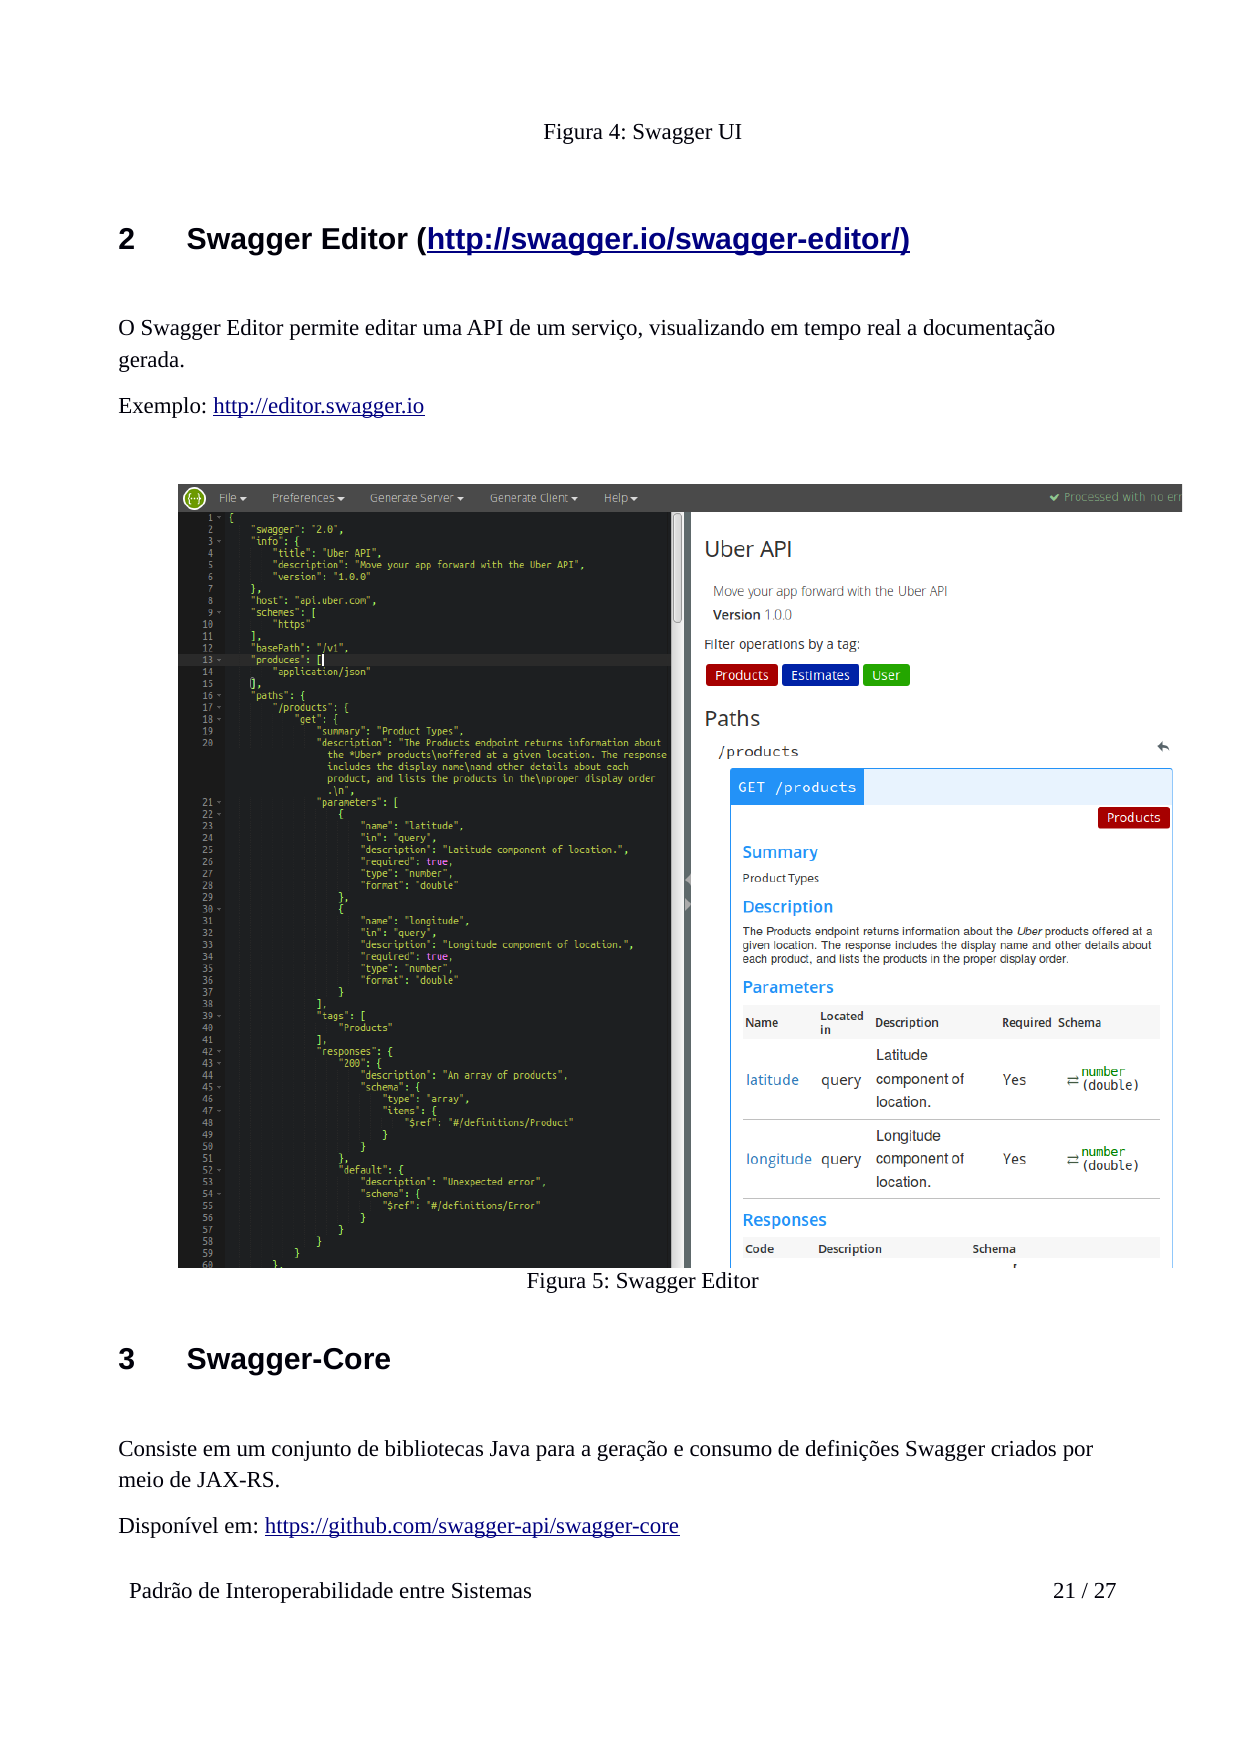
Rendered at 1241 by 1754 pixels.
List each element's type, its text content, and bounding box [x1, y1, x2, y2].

subtitle Swagger Editor (http://swagger.io/swagger-editor/) [118, 221, 1122, 256]
list Figura 5: Swagger Editor [118, 1268, 1122, 1294]
list Figura 4: Swagger UI [118, 118, 1122, 144]
subtitle Swagger-Core [118, 1341, 1122, 1376]
text Disponível em: https://github.com/swagger-api/swagger-core [118, 1512, 1122, 1539]
text Exemplo: http://editor.swagger.io [118, 392, 1122, 418]
text O Swagger Editor permite editar uma API de um serviço, visualizando em tempo real a documentação gerada. [118, 314, 1122, 372]
text Consiste em um conjunto de bibliotecas Java para a geração e consumo de definições Swagger criados por meio de JAX-RS. [118, 1434, 1122, 1492]
picture [178, 484, 1183, 1268]
